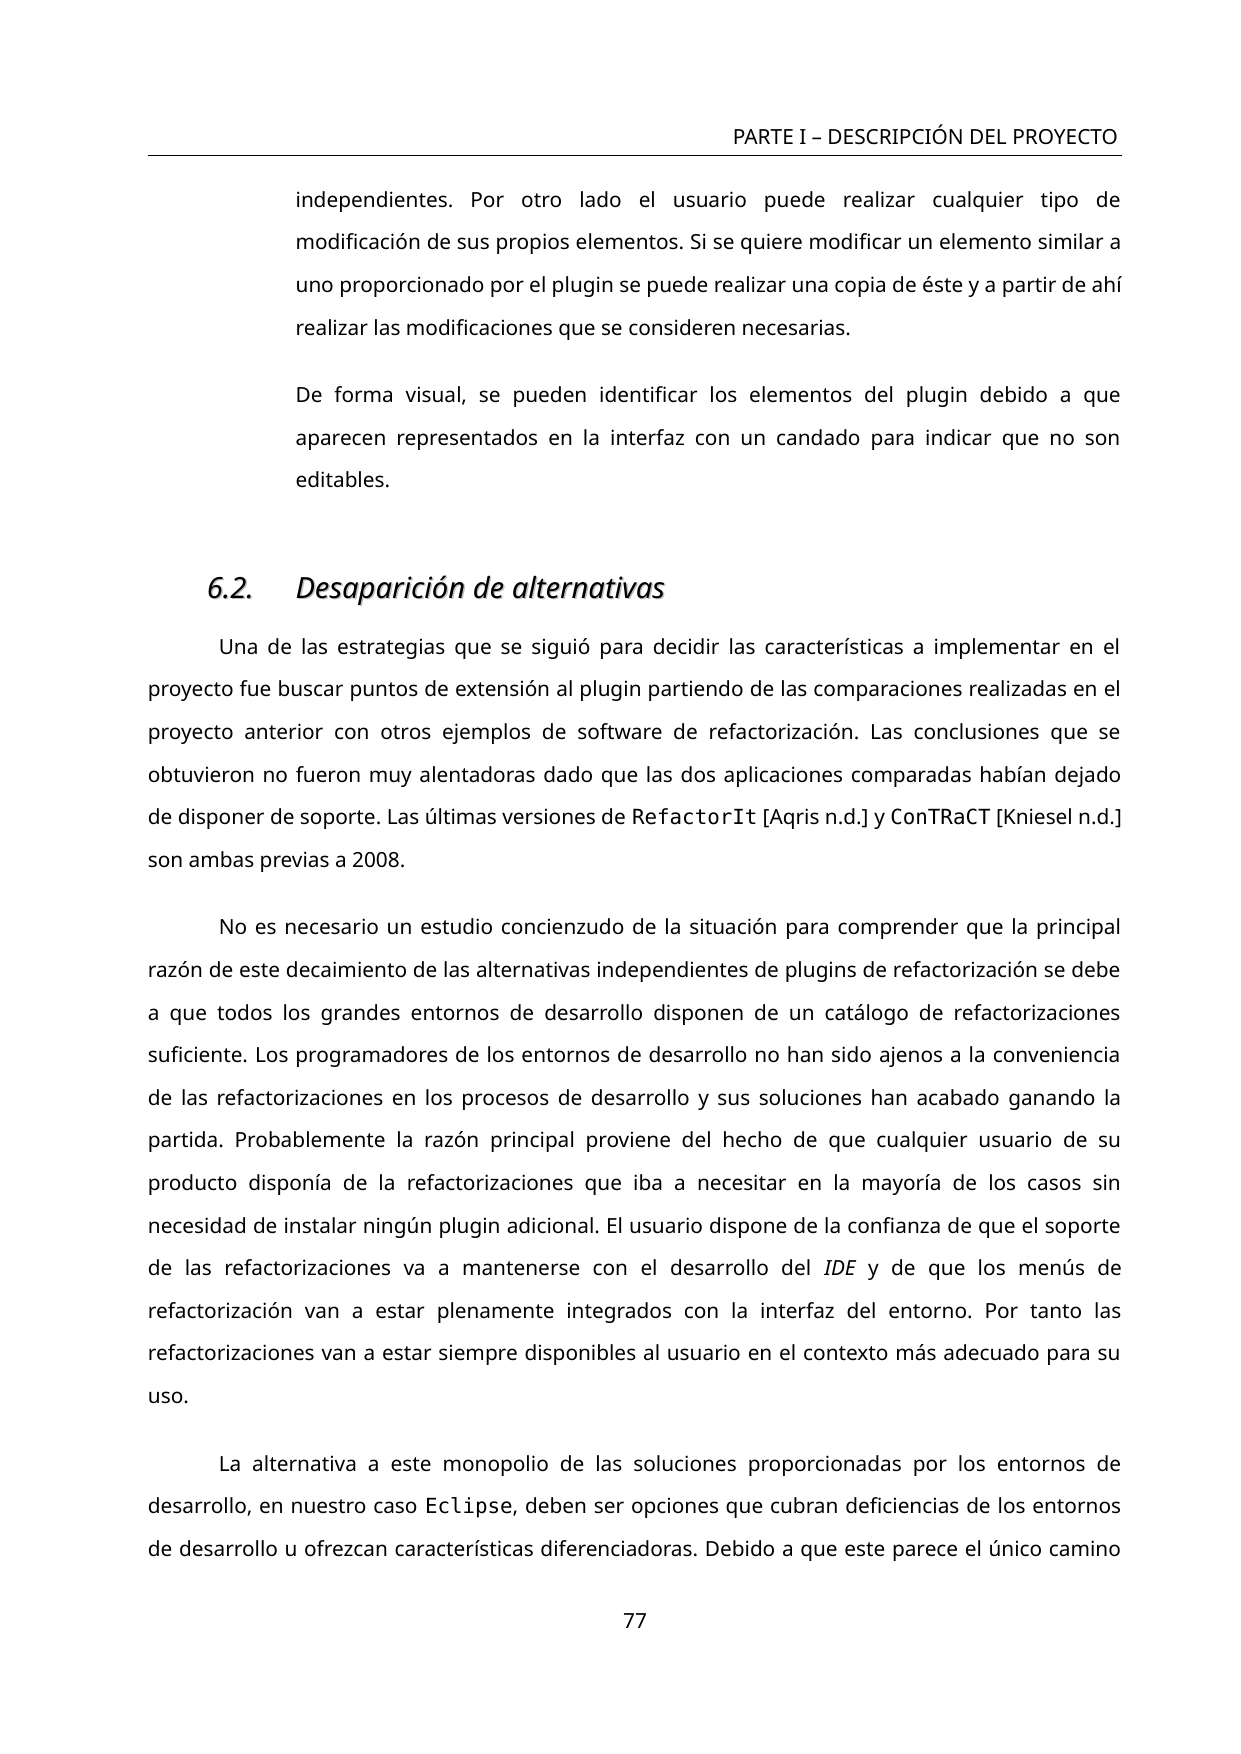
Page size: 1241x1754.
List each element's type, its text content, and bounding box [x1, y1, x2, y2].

text Una de las estrategias que se siguió para decidir las características a implementar en el proyecto fue buscar puntos de extensión al plugin partiendo de las comparaciones realizadas en el proyecto anterior con otros ejemplos de software de refactorización. Las conclusiones que se obtuvieron no fueron muy alentadoras dado que las dos aplicaciones comparadas habían dejado de disponer de soporte. Las últimas versiones de RefactorIt [Aqris n.d.] y ConTRaCT [Kniesel n.d.] son ambas previas a 2008. [148, 632, 1122, 873]
text La alternativa a este monopolio de las soluciones proporcionadas por los entornos de desarrollo, en nuestro caso Eclipse, deben ser opciones que cubran deficiencias de los entornos de desarrollo u ofrezcan características diferenciadoras. Debido a que este parece el único camino [148, 1449, 1122, 1562]
subtitle Desaparición de alternativas [207, 567, 1122, 607]
list independientes. Por otro lado el usuario puede realizar cualquier tipo de modificación de sus propios elementos. Si se quiere modificar un elemento similar a uno proporcionado por el plugin se puede realizar una copia de éste y a partir de ahí realizar las modificaciones que se consideren necesarias. [258, 185, 1122, 341]
list De forma visual, se pueden identificar los elementos del plugin debido a que aparecen representados en la interfaz con un candado para indicar que no son editables. [258, 380, 1122, 494]
text No es necesario un estudio concienzudo de la situación para comprender que la principal razón de este decaimiento de las alternativas independientes de plugins de refactorización se debe a que todos los grandes entornos de desarrollo disponen de un catálogo de refactorizaciones suficiente. Los programadores de los entornos de desarrollo no han sido ajenos a la conveniencia de las refactorizaciones en los procesos de desarrollo y sus soluciones han acabado ganando la partida. Probablemente la razón principal proviene del hecho de que cualquier usuario de su producto disponía de la refactorizaciones que iba a necesitar en la mayoría de los casos sin necesidad de instalar ningún plugin adicional. El usuario dispone de la confianza de que el soporte de las refactorizaciones va a mantenerse con el desarrollo del IDE y de que los menús de refactorización van a estar plenamente integrados con la interfaz del entorno. Por tanto las refactorizaciones van a estar siempre disponibles al usuario en el contexto más adecuado para su uso. [148, 912, 1122, 1409]
